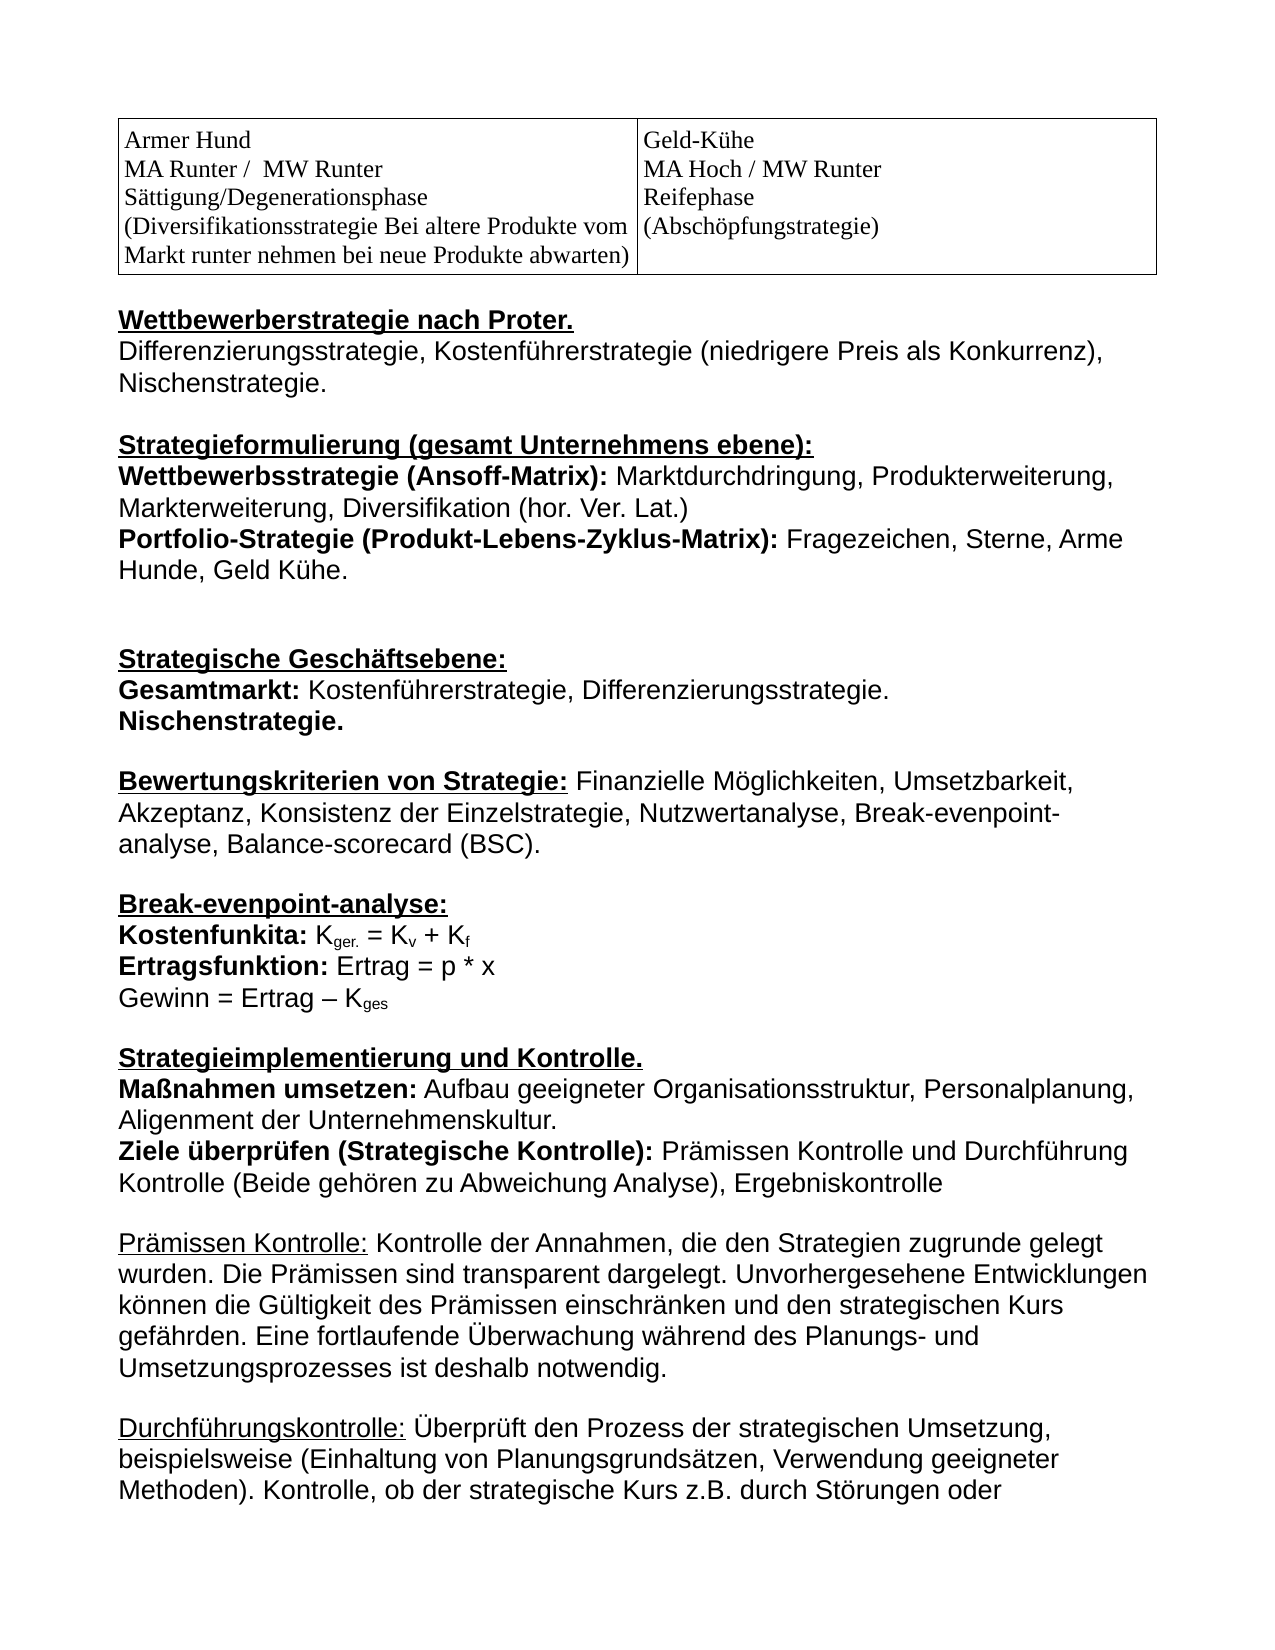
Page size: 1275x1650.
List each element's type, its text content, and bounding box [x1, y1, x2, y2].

text Break-evenpoint-analyse: [118, 888, 1157, 919]
text Durchführungskontrolle: Überprüft den Prozess der strategischen Umsetzung, beispielsweise (Einhaltung von Planungsgrundsätzen, Verwendung geeigneter Methoden). Kontrolle, ob der strategische Kurs z.B. durch Störungen oder [118, 1412, 1157, 1505]
text Gesamtmarkt: Kostenführerstrategie, Differenzierungsstrategie. [118, 674, 1157, 705]
text Portfolio-Strategie (Produkt-Lebens-Zyklus-Matrix): Fragezeichen, Sterne, Arme Hunde, Geld Kühe. [118, 523, 1157, 585]
text Nischenstrategie. [118, 705, 1157, 737]
table_cell Armer Hund MA Runter / MW Runter Sättigung/Degenerationsphase (Diversifikationsstrategie Bei altere Produkte vom Markt runter nehmen bei neue Produkte abwarten) [119, 119, 637, 274]
text Strategieimplementierung und Kontrolle. [118, 1042, 1157, 1073]
text Kostenfunkita: Kger. = Kv + Kf [118, 919, 1157, 950]
text Differenzierungsstrategie, Kostenführerstrategie (niedrigere Preis als Konkurrenz), Nischenstrategie. [118, 335, 1157, 398]
text Prämissen Kontrolle: Kontrolle der Annahmen, die den Strategien zugrunde gelegt wurden. Die Prämissen sind transparent dargelegt. Unvorhergesehene Entwicklungen können die Gültigkeit des Prämissen einschränken und den strategischen Kurs gefährden. Eine fortlaufende Überwachung während des Planungs- und Umsetzungsprozesses ist deshalb notwendig. [118, 1227, 1157, 1383]
text Strategische Geschäftsebene: [118, 643, 1157, 674]
text Gewinn = Ertrag – Kges [118, 982, 1157, 1013]
text Ertragsfunktion: Ertrag = p * x [118, 950, 1157, 982]
text Strategieformulierung (gesamt Unternehmens ebene): [118, 429, 1157, 460]
text Maßnahmen umsetzen: Aufbau geeigneter Organisationsstruktur, Personalplanung, Aligenment der Unternehmenskultur. Ziele überprüfen (Strategische Kontrolle): Prämissen Kontrolle und Durchführung Kontrolle (Beide gehören zu Abweichung Analyse), Ergebniskontrolle [118, 1073, 1157, 1198]
text Bewertungskriterien von Strategie: Finanzielle Möglichkeiten, Umsetzbarkeit, Akzeptanz, Konsistenz der Einzelstrategie, Nutzwertanalyse, Break-evenpoint-analyse, Balance-scorecard (BSC). [118, 765, 1157, 859]
text Wettbewerbsstrategie (Ansoff-Matrix): Marktdurchdringung, Produkterweiterung, Markterweiterung, Diversifikation (hor. Ver. Lat.) [118, 460, 1157, 523]
table_cell Geld-Kühe MA Hoch / MW Runter Reifephase (Abschöpfungstrategie) [638, 119, 1156, 274]
text Wettbewerberstrategie nach Proter. [118, 304, 1157, 335]
